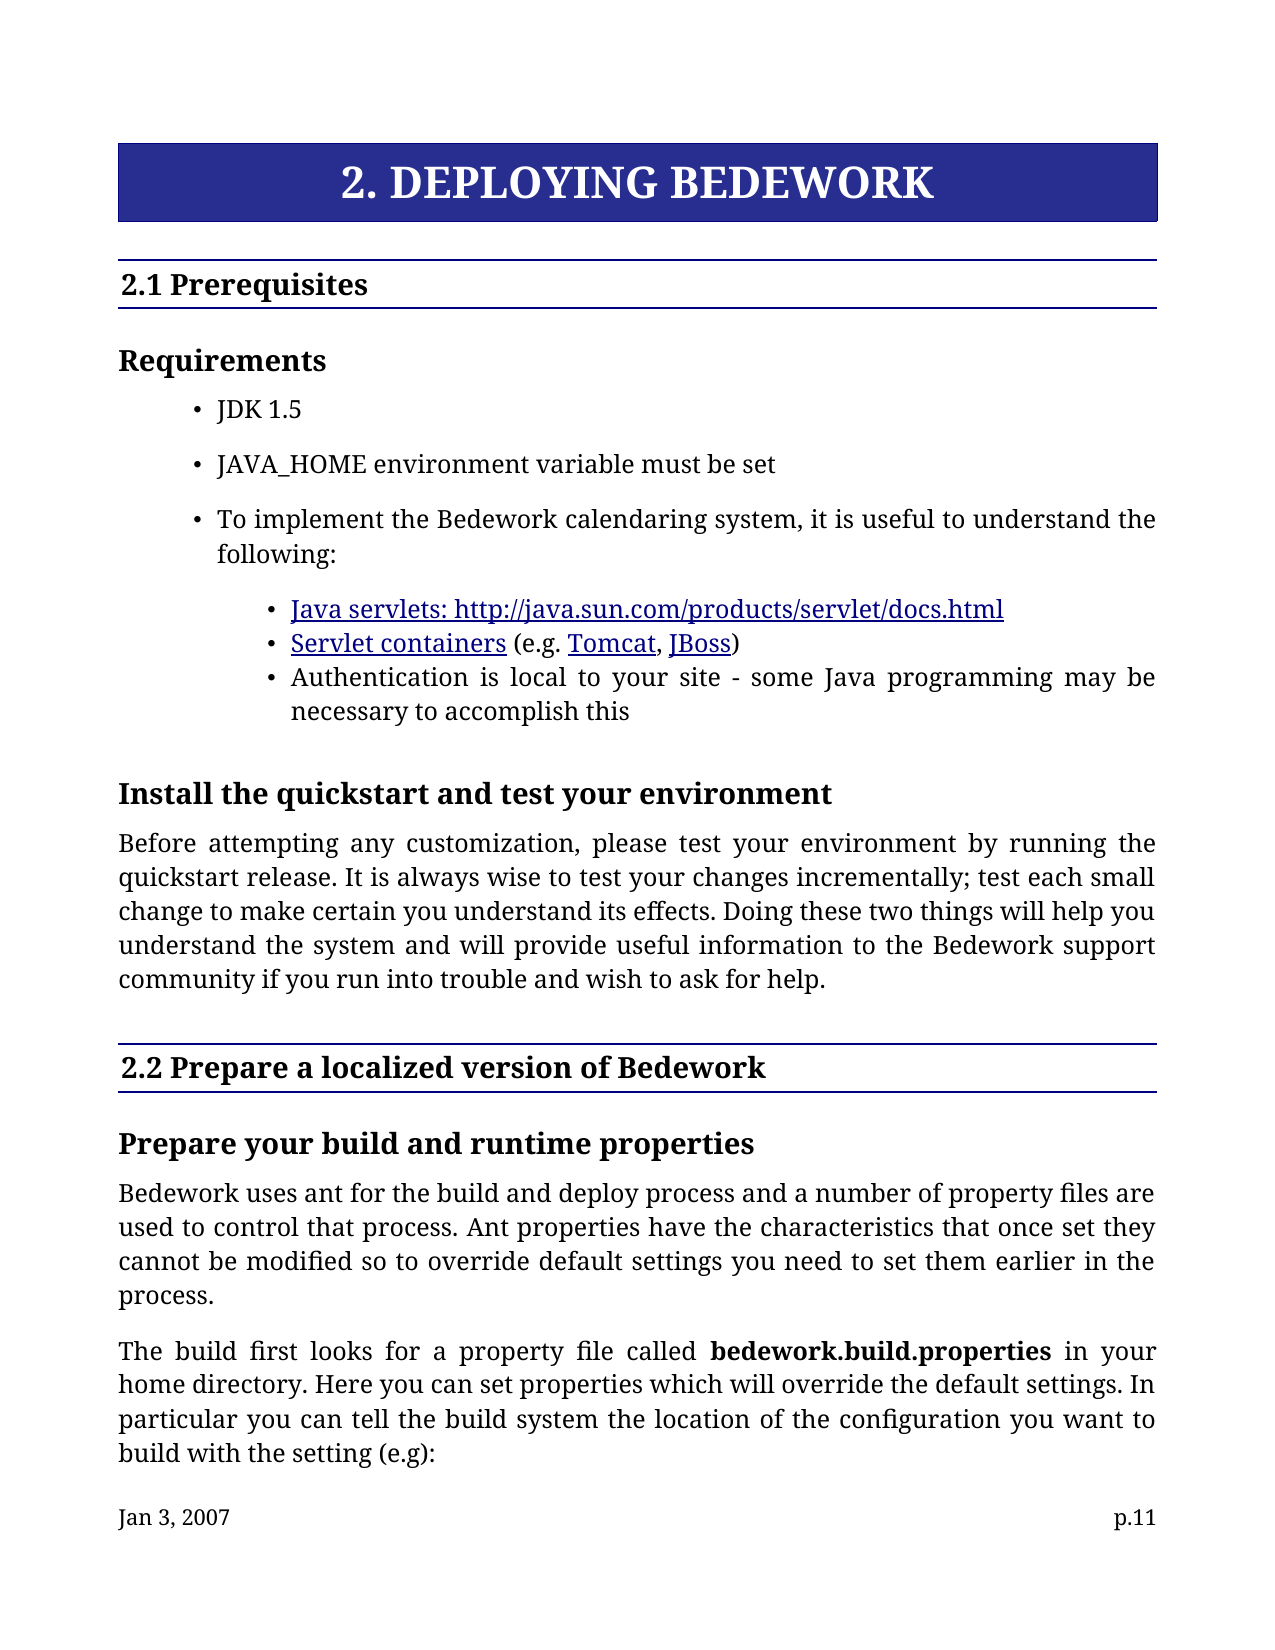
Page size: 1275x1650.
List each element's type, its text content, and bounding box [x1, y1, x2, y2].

text Bedework uses ant for the build and deploy process and a number of property files are used to control that process. Ant properties have the characteristics that once set they cannot be modified so to override default settings you need to set them earlier in the process. [118, 1176, 1157, 1312]
subtitle 2. DEPLOYING BEDEWORK [119, 144, 1157, 221]
subtitle Requirements [118, 340, 1157, 379]
list JAVA_HOME environment variable must be set [193, 447, 1157, 481]
list To implement the Bedework calendaring system, it is useful to understand the following: [193, 502, 1157, 570]
subtitle Prepare your build and runtime properties [118, 1124, 1157, 1163]
text Before attempting any customization, please test your environment by running the quickstart release. It is always wise to test your changes incrementally; test each small change to make certain you understand its effects. Doing these two things will help you understand the system and will provide useful information to the Bedework support community if you run into trouble and wish to ask for help. [118, 826, 1157, 996]
list Java servlets: http://java.sun.com/products/servlet/docs.html [267, 591, 1157, 625]
subtitle Install the quickstart and test your environment [118, 774, 1157, 813]
list JDK 1.5 [193, 392, 1157, 426]
subtitle 2.1 Prerequisites [118, 261, 1157, 307]
text The build first looks for a property file called bedework.build.properties in your home directory. Here you can set properties which will override the default settings. In particular you can tell the build system the location of the configuration you want to build with the setting (e.g): [118, 1333, 1157, 1469]
subtitle 2.2 Prepare a localized version of Bedework [118, 1045, 1157, 1091]
list Servlet containers (e.g. Tomcat, JBoss) [267, 625, 1157, 659]
list Authentication is local to your site - some Java programming may be necessary to accomplish this [267, 659, 1157, 728]
